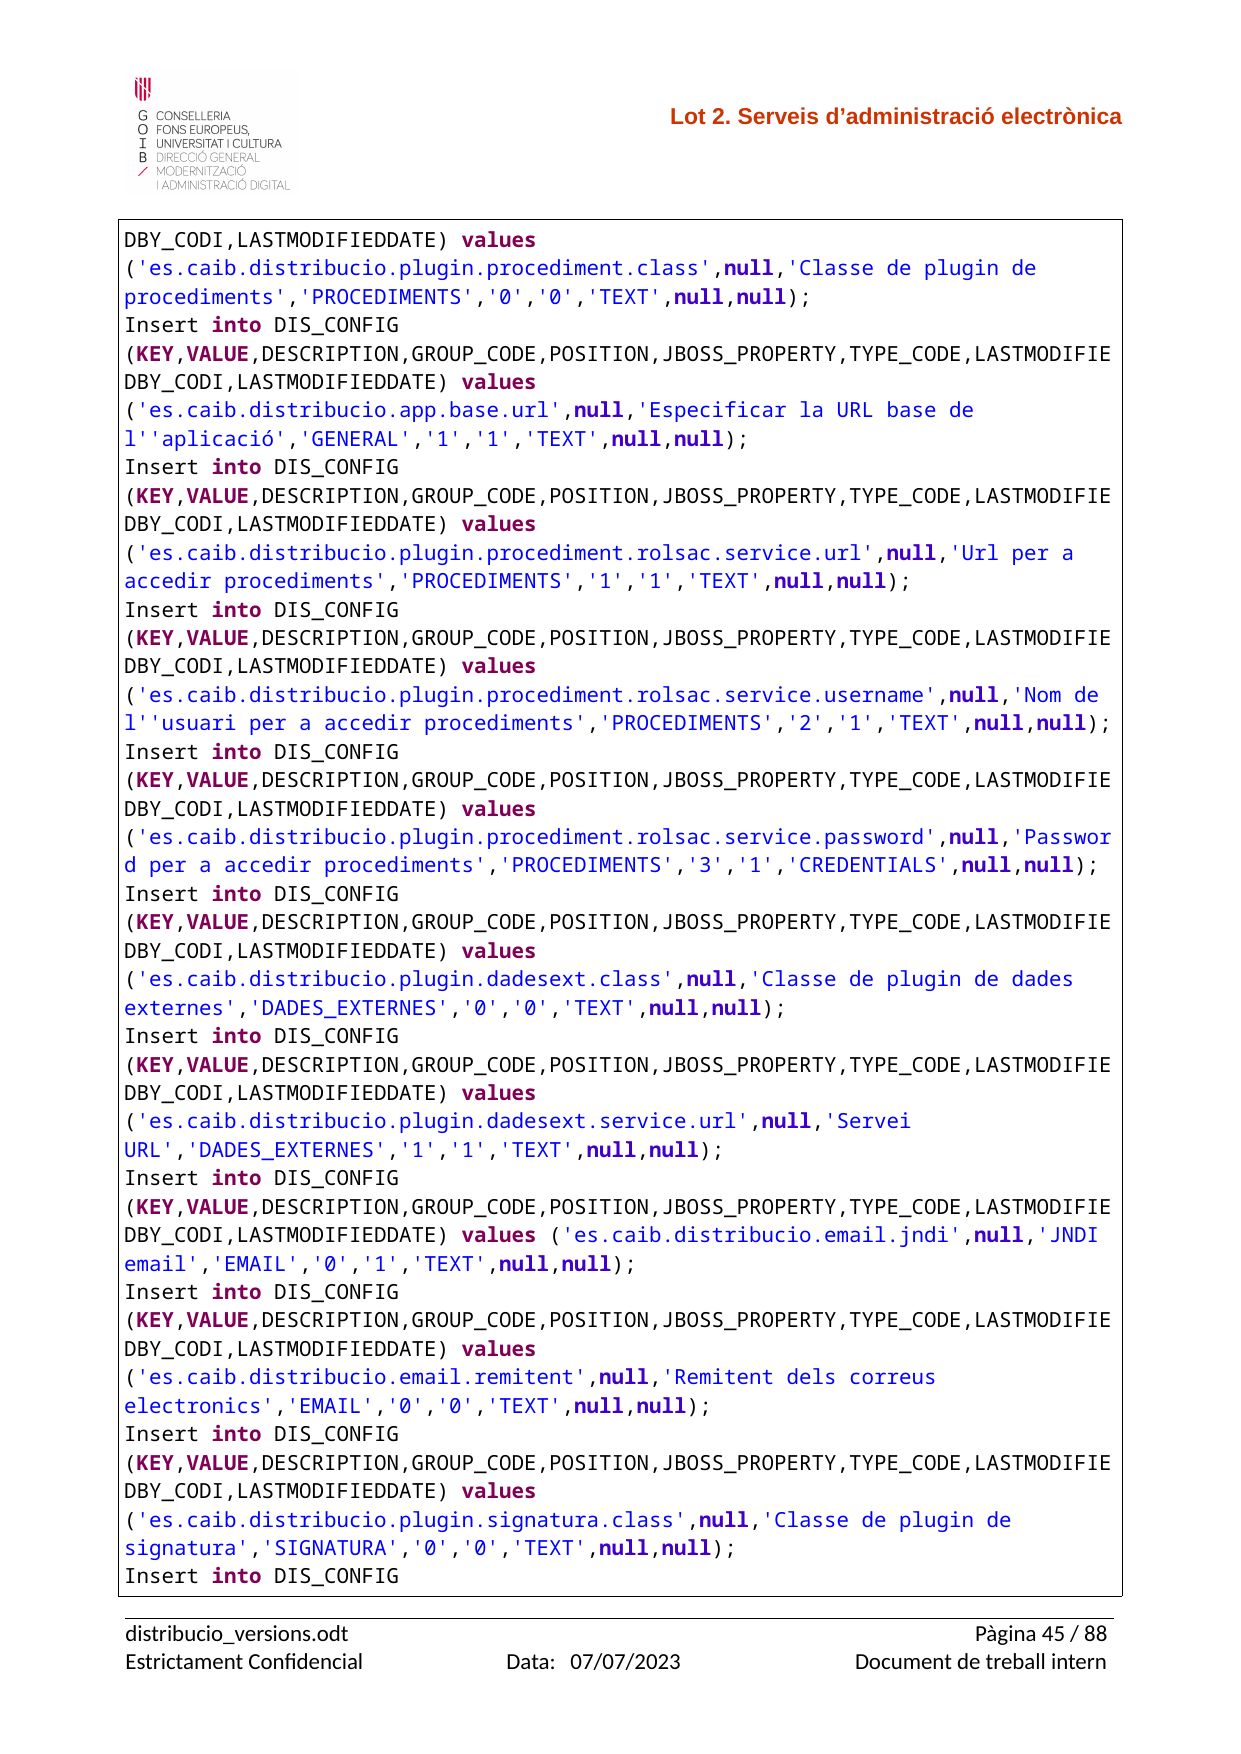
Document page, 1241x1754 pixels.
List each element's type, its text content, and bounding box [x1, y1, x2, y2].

table_header DBY_CODI,LASTMODIFIEDDATE) values ('es.caib.distribucio.plugin.procediment.class',null,'Classe de plugin de procediments','PROCEDIMENTS','0','0','TEXT',null,null); Insert into DIS_CONFIG (KEY,VALUE,DESCRIPTION,GROUP_CODE,POSITION,JBOSS_PROPERTY,TYPE_CODE,LASTMODIFIEDBY_CODI,LASTMODIFIEDDATE) values ('es.caib.distribucio.app.base.url',null,'Especificar la URL base de l''aplicació','GENERAL','1','1','TEXT',null,null); Insert into DIS_CONFIG (KEY,VALUE,DESCRIPTION,GROUP_CODE,POSITION,JBOSS_PROPERTY,TYPE_CODE,LASTMODIFIEDBY_CODI,LASTMODIFIEDDATE) values ('es.caib.distribucio.plugin.procediment.rolsac.service.url',null,'Url per a accedir procediments','PROCEDIMENTS','1','1','TEXT',null,null); Insert into DIS_CONFIG (KEY,VALUE,DESCRIPTION,GROUP_CODE,POSITION,JBOSS_PROPERTY,TYPE_CODE,LASTMODIFIEDBY_CODI,LASTMODIFIEDDATE) values ('es.caib.distribucio.plugin.procediment.rolsac.service.username',null,'Nom de l''usuari per a accedir procediments','PROCEDIMENTS','2','1','TEXT',null,null); Insert into DIS_CONFIG (KEY,VALUE,DESCRIPTION,GROUP_CODE,POSITION,JBOSS_PROPERTY,TYPE_CODE,LASTMODIFIEDBY_CODI,LASTMODIFIEDDATE) values ('es.caib.distribucio.plugin.procediment.rolsac.service.password',null,'Password per a accedir procediments','PROCEDIMENTS','3','1','CREDENTIALS',null,null); Insert into DIS_CONFIG (KEY,VALUE,DESCRIPTION,GROUP_CODE,POSITION,JBOSS_PROPERTY,TYPE_CODE,LASTMODIFIEDBY_CODI,LASTMODIFIEDDATE) values ('es.caib.distribucio.plugin.dadesext.class',null,'Classe de plugin de dades externes','DADES_EXTERNES','0','0','TEXT',null,null); Insert into DIS_CONFIG (KEY,VALUE,DESCRIPTION,GROUP_CODE,POSITION,JBOSS_PROPERTY,TYPE_CODE,LASTMODIFIEDBY_CODI,LASTMODIFIEDDATE) values ('es.caib.distribucio.plugin.dadesext.service.url',null,'Servei URL','DADES_EXTERNES','1','1','TEXT',null,null); Insert into DIS_CONFIG (KEY,VALUE,DESCRIPTION,GROUP_CODE,POSITION,JBOSS_PROPERTY,TYPE_CODE,LASTMODIFIEDBY_CODI,LASTMODIFIEDDATE) values ('es.caib.distribucio.email.jndi',null,'JNDI email','EMAIL','0','1','TEXT',null,null); Insert into DIS_CONFIG (KEY,VALUE,DESCRIPTION,GROUP_CODE,POSITION,JBOSS_PROPERTY,TYPE_CODE,LASTMODIFIEDBY_CODI,LASTMODIFIEDDATE) values ('es.caib.distribucio.email.remitent',null,'Remitent dels correus electronics','EMAIL','0','0','TEXT',null,null); Insert into DIS_CONFIG (KEY,VALUE,DESCRIPTION,GROUP_CODE,POSITION,JBOSS_PROPERTY,TYPE_CODE,LASTMODIFIEDBY_CODI,LASTMODIFIEDDATE) values ('es.caib.distribucio.plugin.signatura.class',null,'Classe de plugin de signatura','SIGNATURA','0','0','TEXT',null,null); Insert into DIS_CONFIG [119, 220, 1122, 1596]
picture [126, 70, 299, 197]
